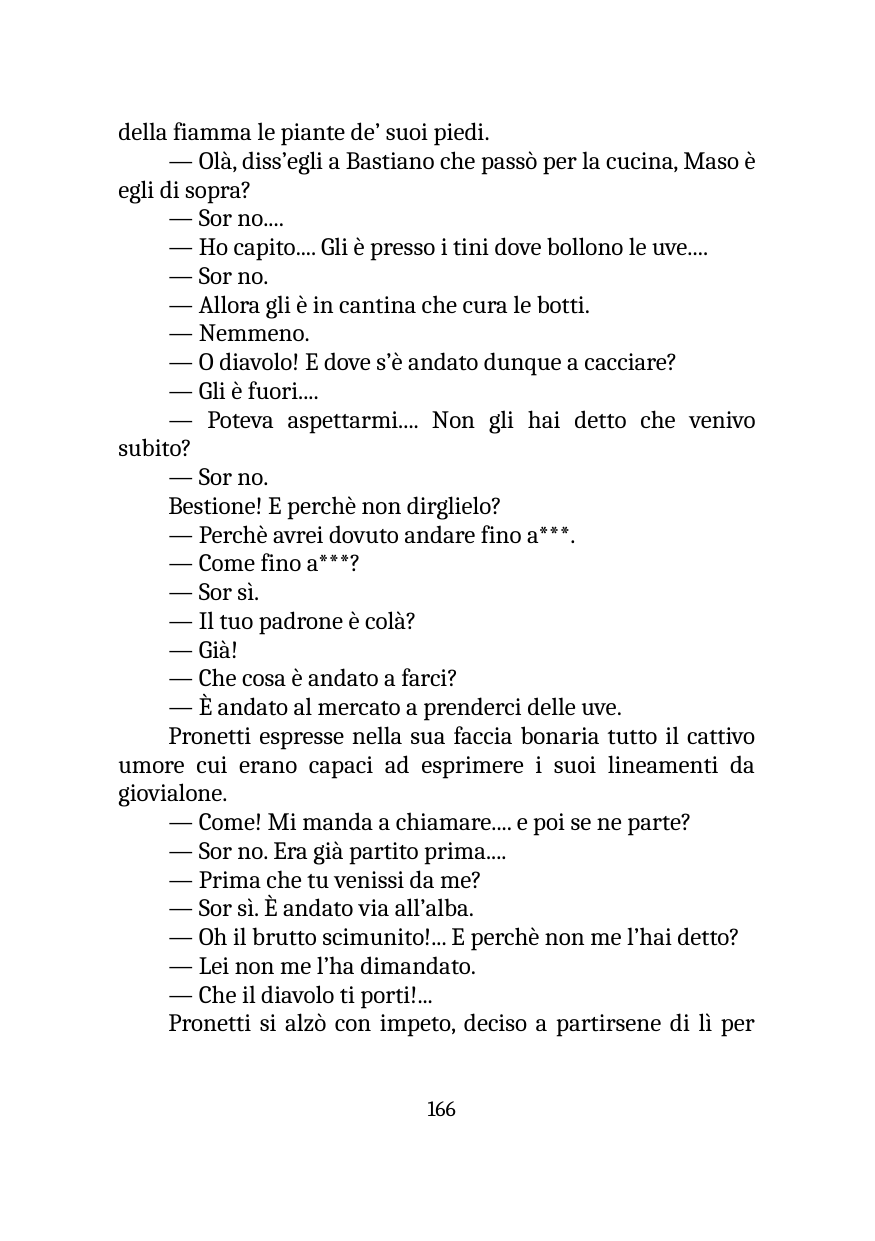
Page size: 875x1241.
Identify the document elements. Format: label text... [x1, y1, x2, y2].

text — Sor sì. [118, 578, 756, 607]
text — Che il diavolo ti porti!... [118, 981, 756, 1009]
text — Allora gli è in cantina che cura le botti. [118, 291, 756, 319]
text — Nemmeno. [118, 319, 756, 348]
text — Come fino a***? [118, 549, 756, 578]
text — Sor no.... [118, 204, 756, 233]
text — Sor no. [118, 463, 756, 492]
text — Poteva aspettarmi.... Non gli hai detto che venivo subito? [118, 406, 756, 463]
text della fiamma le piante de’ suoi piedi. [118, 118, 756, 147]
text — Sor no. [118, 262, 756, 291]
text Pronetti espresse nella sua faccia bonaria tutto il cattivo umore cui erano capaci ad esprimere i suoi lineamenti da giovialone. [118, 722, 756, 808]
text — Che cosa è andato a farci? [118, 664, 756, 693]
text — Perchè avrei dovuto andare fino a***. [118, 521, 756, 549]
text — Già! [118, 636, 756, 664]
text — O diavolo! E dove s’è andato dunque a cacciare? [118, 348, 756, 377]
text — È andato al mercato a prenderci delle uve. [118, 693, 756, 722]
text Pronetti si alzò con impeto, deciso a partirsene di lì per [118, 1009, 756, 1038]
text Bestione! E perchè non dirglielo? [118, 492, 756, 521]
text — Il tuo padrone è colà? [118, 607, 756, 636]
text — Prima che tu venissi da me? [118, 866, 756, 894]
text — Ho capito.... Gli è presso i tini dove bollono le uve.... [118, 233, 756, 262]
text — Sor sì. È andato via all’alba. [118, 894, 756, 923]
text — Olà, diss’egli a Bastiano che passò per la cucina, Maso è egli di sopra? [118, 147, 756, 204]
text — Oh il brutto scimunito!... E perchè non me l’hai detto? [118, 923, 756, 952]
text — Come! Mi manda a chiamare.... e poi se ne parte? [118, 808, 756, 837]
text — Gli è fuori.... [118, 377, 756, 406]
text — Lei non me l’ha dimandato. [118, 952, 756, 981]
text — Sor no. Era già partito prima.... [118, 837, 756, 866]
